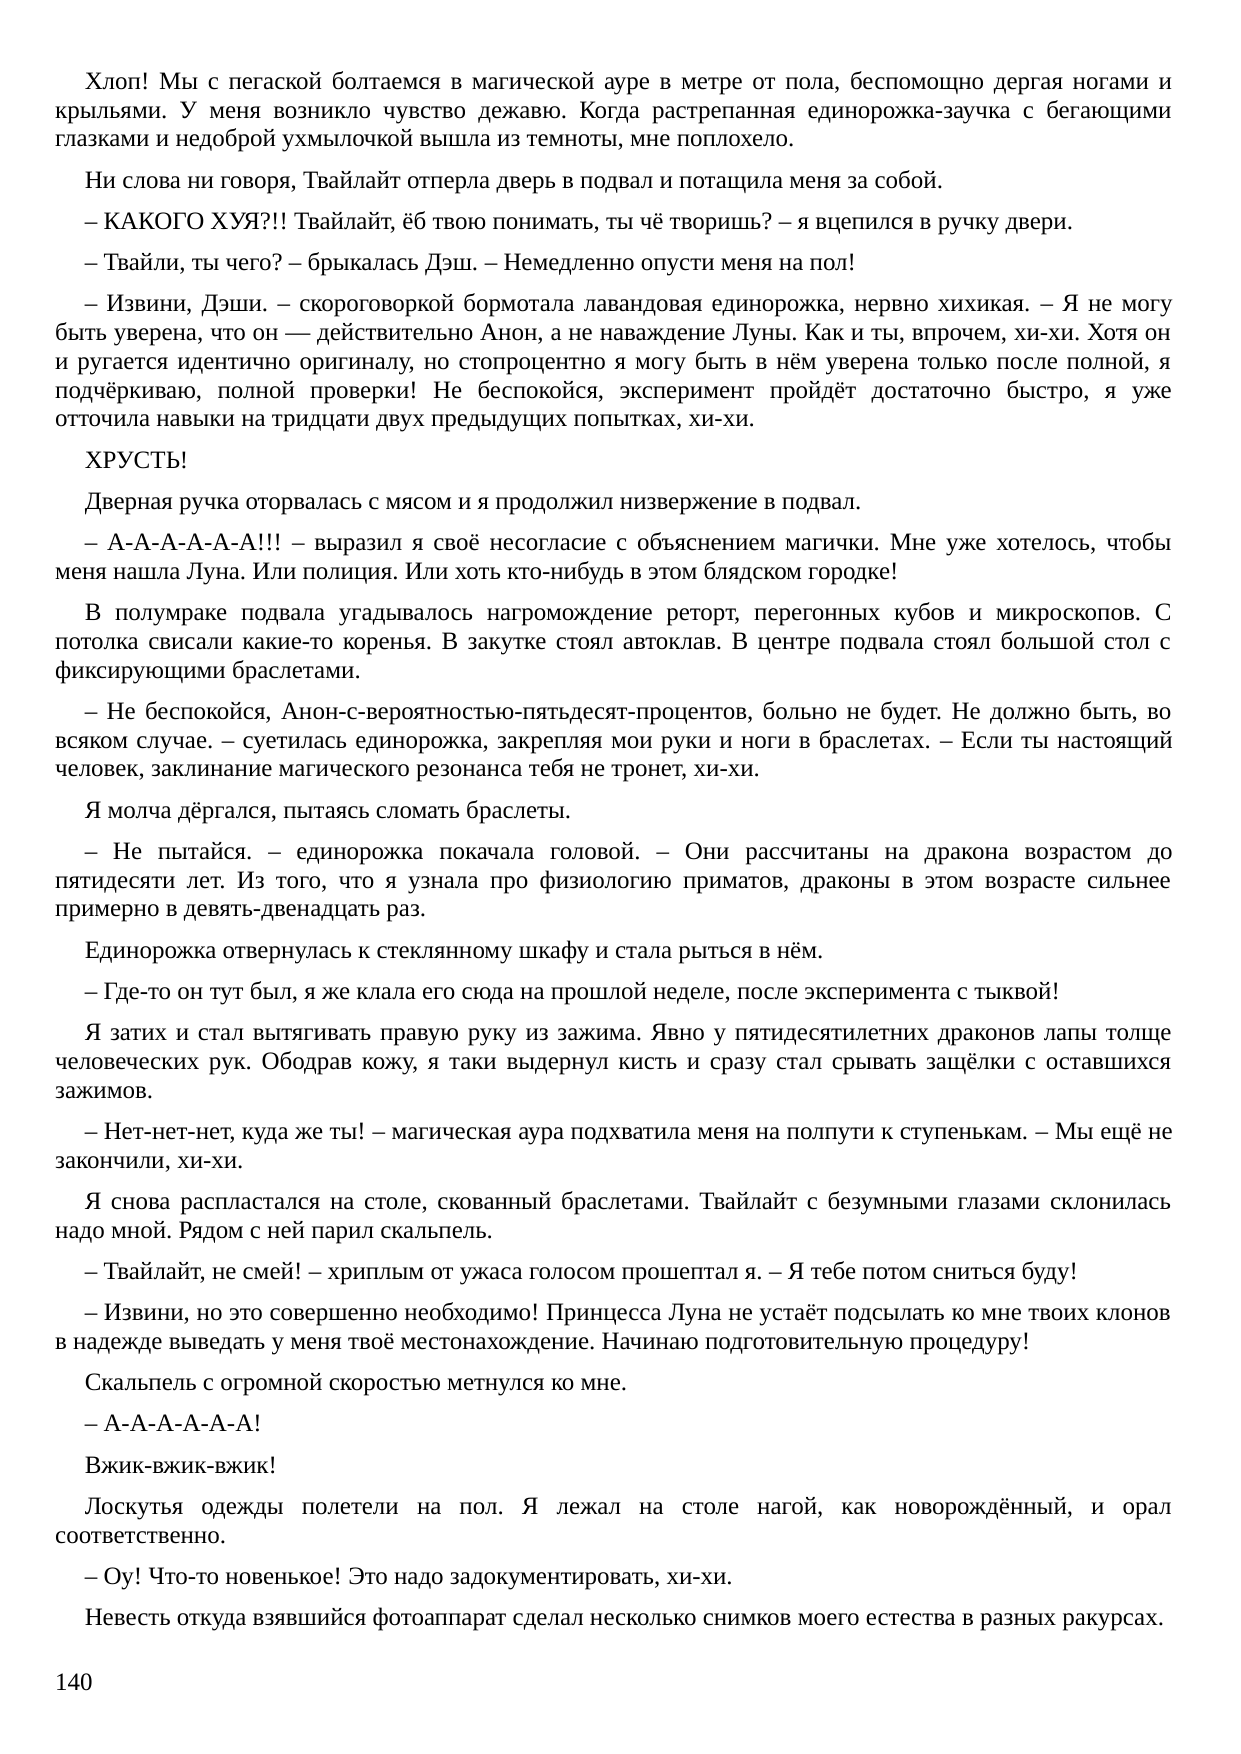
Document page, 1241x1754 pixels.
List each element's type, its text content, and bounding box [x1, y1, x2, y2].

text – Не пытайся. – единорожка покачала головой. – Они рассчитаны на дракона возрастом до пятидесяти лет. Из того, что я узнала про физиологию приматов, драконы в этом возрасте сильнее примерно в девять-двенадцать раз. [55, 836, 1173, 922]
text Я затих и стал вытягивать правую руку из зажима. Явно у пятидесятилетних драконов лапы толще человеческих рук. Ободрав кожу, я таки выдернул кисть и сразу стал срывать защёлки с оставшихся зажимов. [55, 1017, 1173, 1103]
text – Твайли, ты чего? – брыкалась Дэш. – Немедленно опусти меня на пол! [55, 247, 1173, 276]
text – А-А-А-А-А-А!!! – выразил я своё несогласие с объяснением магички. Мне уже хотелось, чтобы меня нашла Луна. Или полиция. Или хоть кто-нибудь в этом блядском городке! [55, 527, 1173, 585]
text – Извини, но это совершенно необходимо! Принцесса Луна не устаёт подсылать ко мне твоих клонов в надежде выведать у меня твоё местонахождение. Начинаю подготовительную процедуру! [55, 1297, 1173, 1355]
text Дверная ручка оторвалась с мясом и я продолжил низвержение в подвал. [55, 486, 1173, 515]
text – Оу! Что-то новенькое! Это надо задокументировать, хи-хи. [55, 1561, 1173, 1590]
text – Не беспокойся, Анон-с-вероятностью-пятьдесят-процентов, больно не будет. Не должно быть, во всяком случае. – суетилась единорожка, закрепляя мои руки и ноги в браслетах. – Если ты настоящий человек, заклинание магического резонанса тебя не тронет, хи-хи. [55, 696, 1173, 782]
text – Извини, Дэши. – скороговоркой бормотала лавандовая единорожка, нервно хихикая. – Я не могу быть уверена, что он — действительно Анон, а не наваждение Луны. Как и ты, впрочем, хи-хи. Хотя он и ругается идентично оригиналу, но стопроцентно я могу быть в нём уверена только после полной, я подчёркиваю, полной проверки! Не беспокойся, эксперимент пройдёт достаточно быстро, я уже отточила навыки на тридцати двух предыдущих попытках, хи-хи. [55, 288, 1173, 432]
text Единорожка отвернулась к стеклянному шкафу и стала рыться в нём. [55, 935, 1173, 963]
text Ни слова ни говоря, Твайлайт отперла дверь в подвал и потащила меня за собой. [55, 165, 1173, 193]
text Невесть откуда взявшийся фотоаппарат сделал несколько снимков моего естества в разных ракурсах. [55, 1602, 1173, 1631]
text – Где-то он тут был, я же клала его сюда на прошлой неделе, после эксперимента с тыквой! [55, 976, 1173, 1005]
text – Твайлайт, не смей! – хриплым от ужаса голосом прошептал я. – Я тебе потом сниться буду! [55, 1256, 1173, 1285]
text Вжик-вжик-вжик! [55, 1450, 1173, 1478]
text – Нет-нет-нет, куда же ты! – магическая аура подхватила меня на полпути к ступенькам. – Мы ещё не закончили, хи-хи. [55, 1116, 1173, 1173]
text Хлоп! Мы с пегаской болтаемся в магической ауре в метре от пола, беспомощно дергая ногами и крыльями. У меня возникло чувство дежавю. Когда растрепанная единорожка-заучка с бегающими глазками и недоброй ухмылочкой вышла из темноты, мне поплохело. [55, 66, 1173, 152]
text ХРУСТЬ! [55, 445, 1173, 473]
text Я снова распластался на столе, скованный браслетами. Твайлайт с безумными глазами склонилась надо мной. Рядом с ней парил скальпель. [55, 1186, 1173, 1243]
text Я молча дёргался, пытаясь сломать браслеты. [55, 795, 1173, 823]
text Скальпель с огромной скоростью метнулся ко мне. [55, 1367, 1173, 1396]
text В полумраке подвала угадывалось нагромождение реторт, перегонных кубов и микроскопов. С потолка свисали какие-то коренья. В закутке стоял автоклав. В центре подвала стоял большой стол с фиксирующими браслетами. [55, 597, 1173, 683]
text – КАКОГО ХУЯ?!! Твайлайт, ёб твою понимать, ты чё творишь? – я вцепился в ручку двери. [55, 206, 1173, 235]
text – А-А-А-А-А-А! [55, 1408, 1173, 1437]
text Лоскутья одежды полетели на пол. Я лежал на столе нагой, как новорождённый, и орал соответственно. [55, 1491, 1173, 1548]
